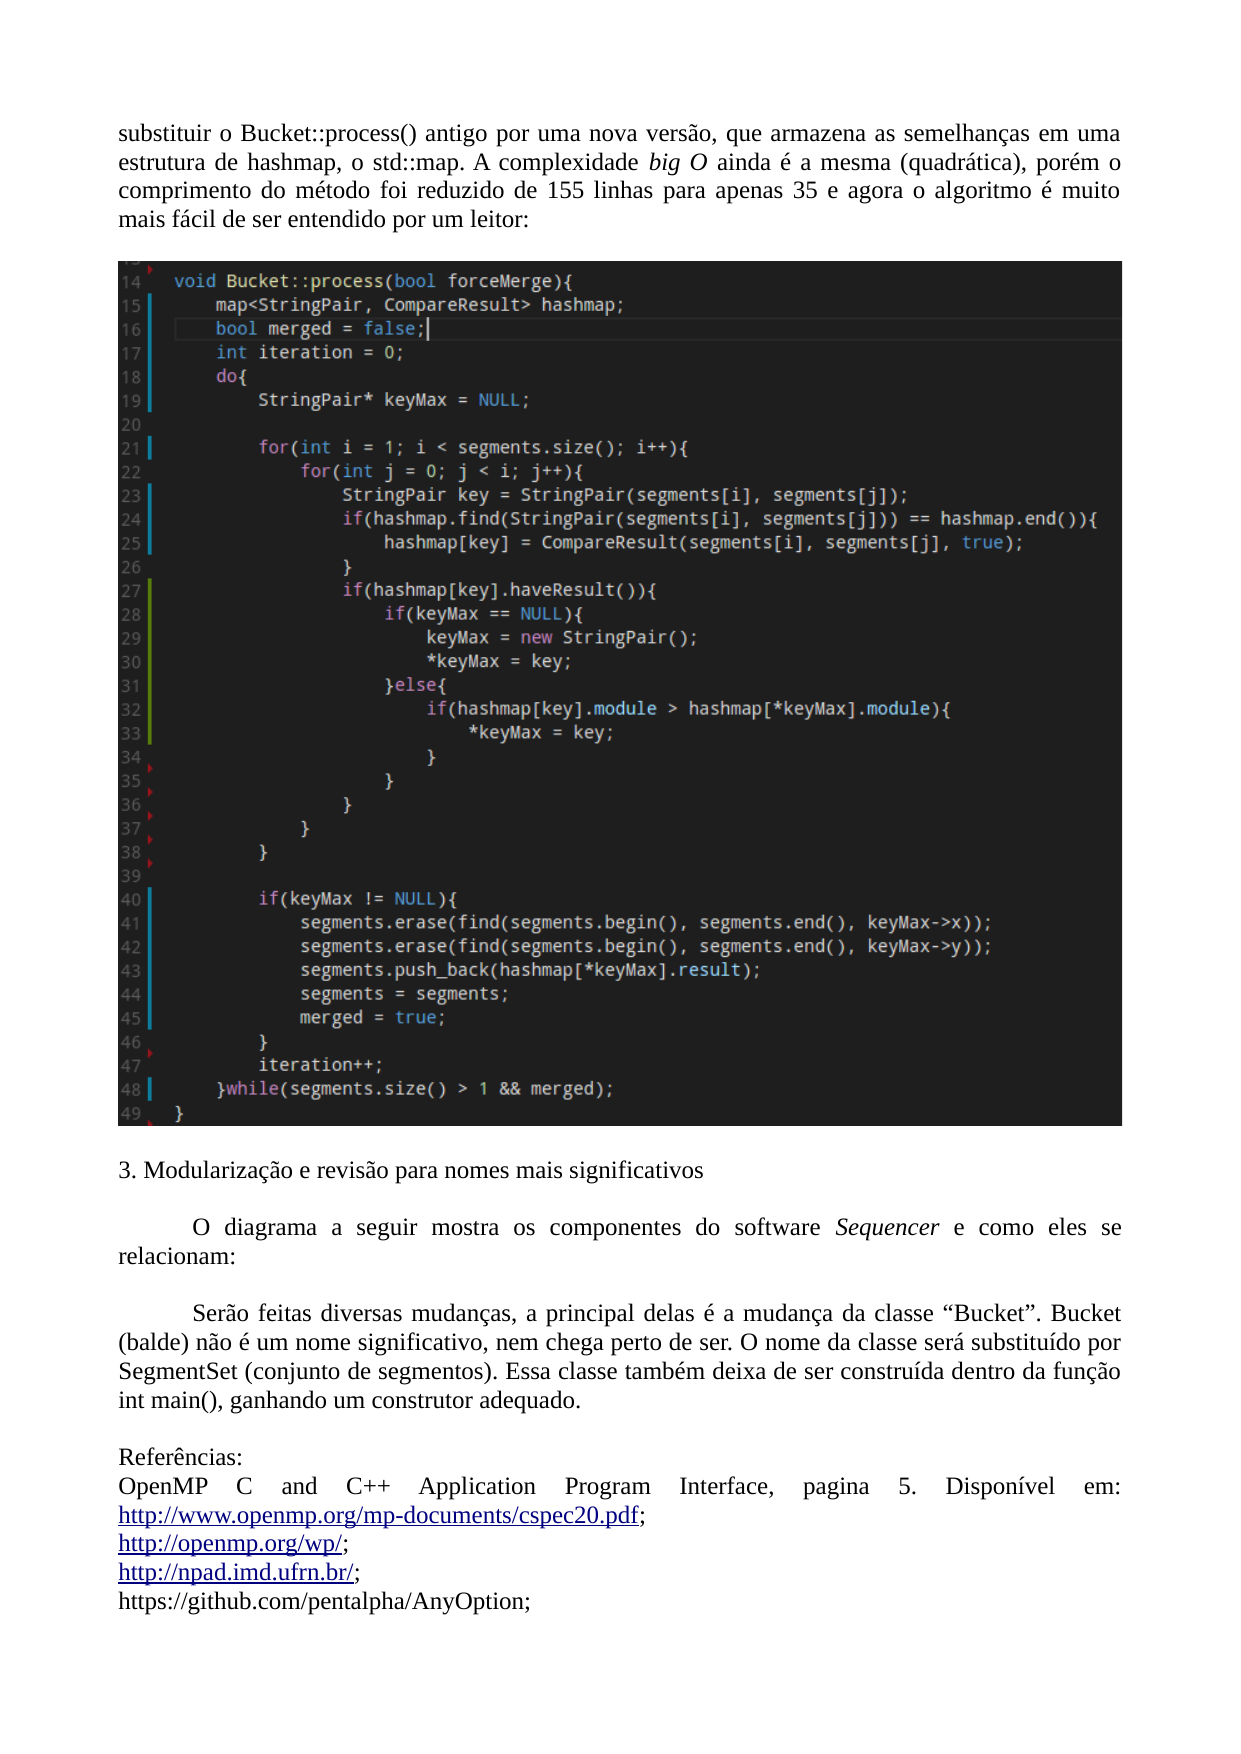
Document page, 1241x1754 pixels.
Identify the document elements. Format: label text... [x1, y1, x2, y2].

text OpenMP C and C++ Application Program Interface, pagina 5. Disponível em: http://www.openmp.org/mp-documents/cspec20.pdf; [118, 1471, 1122, 1528]
picture [118, 261, 1123, 1126]
text https://github.com/pentalpha/AnyOption; [118, 1586, 1122, 1615]
text O diagrama a seguir mostra os componentes do software Sequencer e como eles se relacionam: [118, 1212, 1122, 1270]
text substituir o Bucket::process() antigo por uma nova versão, que armazena as semelhanças em uma estrutura de hashmap, o std::map. A complexidade big O ainda é a mesma (quadrática), porém o comprimento do método foi reduzido de 155 linhas para apenas 35 e agora o algoritmo é muito mais fácil de ser entendido por um leitor: [118, 118, 1122, 233]
text Referências: [118, 1442, 1122, 1471]
text Serão feitas diversas mudanças, a principal delas é a mudança da classe “Bucket”. Bucket (balde) não é um nome significativo, nem chega perto de ser. O nome da classe será substituído por SegmentSet (conjunto de segmentos). Essa classe também deixa de ser construída dentro da função int main(), ganhando um construtor adequado. [118, 1298, 1122, 1413]
text 3. Modularização e revisão para nomes mais significativos [118, 1155, 1122, 1183]
text http://openmp.org/wp/; [118, 1528, 1122, 1557]
text http://npad.imd.ufrn.br/; [118, 1557, 1122, 1586]
